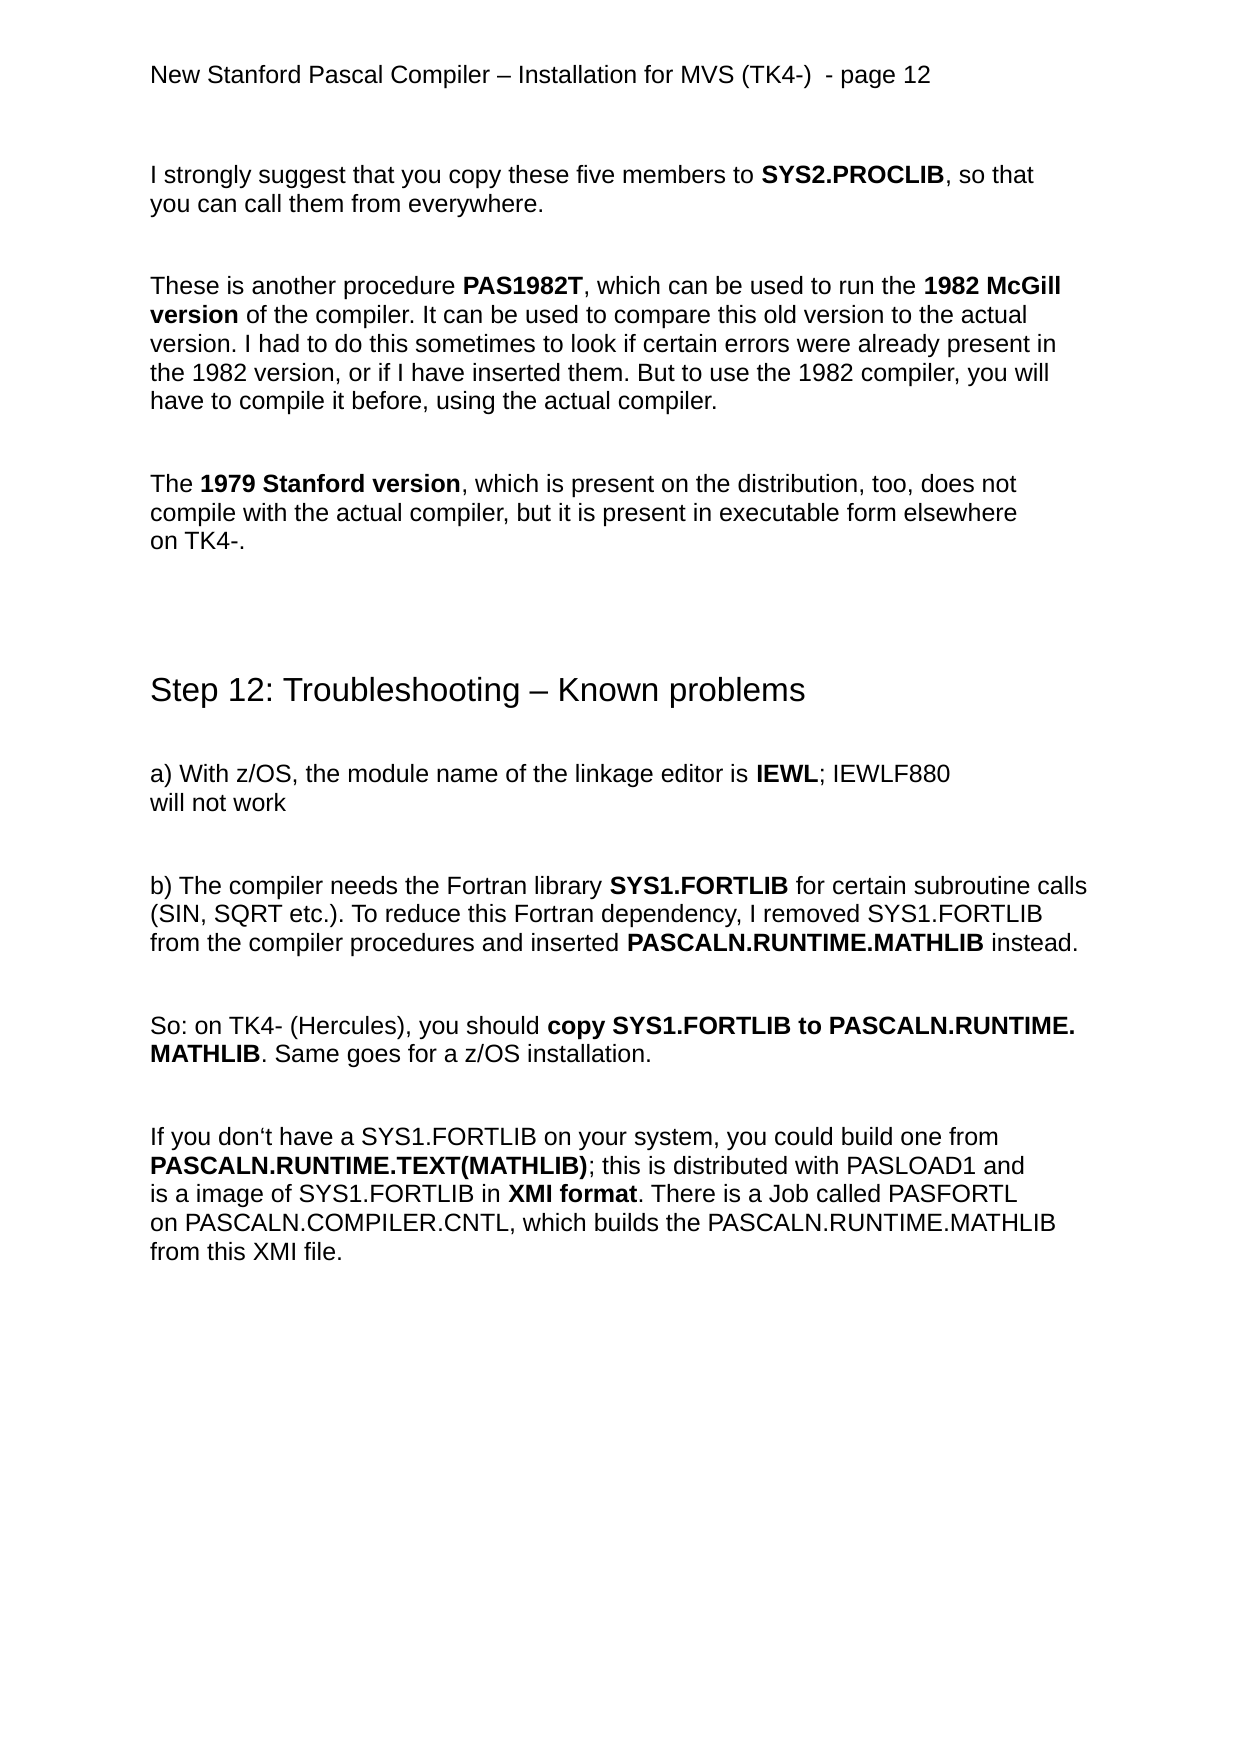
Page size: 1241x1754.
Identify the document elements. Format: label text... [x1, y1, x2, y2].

text If you don‘t have a SYS1.FORTLIB on your system, you could build one from PASCALN.RUNTIME.TEXT(MATHLIB); this is distributed with PASLOAD1 and is a image of SYS1.FORTLIB in XMI format. There is a Job called PASFORTL on PASCALN.COMPILER.CNTL, which builds the PASCALN.RUNTIME.MATHLIB from this XMI file. [150, 1122, 1090, 1266]
text The 1979 Stanford version, which is present on the distribution, too, does not compile with the actual compiler, but it is present in executable form elsewhere on TK4-. Step 12: Troubleshooting – Known problems [150, 469, 1090, 708]
text a) With z/OS, the module name of the linkage editor is IEWL; IEWLF880 will not work [150, 721, 1090, 817]
text These is another procedure PAS1982T, which can be used to run the 1982 McGill version of the compiler. It can be used to compare this old version to the actual version. I had to do this sometimes to look if certain errors were already present in the 1982 version, or if I have inserted them. But to use the 1982 compiler, you will have to compile it before, using the actual compiler. [150, 271, 1090, 415]
text b) The compiler needs the Fortran library SYS1.FORTLIB for certain subroutine calls (SIN, SQRT etc.). To reduce this Fortran dependency, I removed SYS1.FORTLIB from the compiler procedures and inserted PASCALN.RUNTIME.MATHLIB instead. [150, 871, 1090, 957]
text I strongly suggest that you copy these five members to SYS2.PROCLIB, so that you can call them from everywhere. [150, 160, 1090, 218]
text So: on TK4- (Hercules), you should copy SYS1.FORTLIB to PASCALN.RUNTIME. MATHLIB. Same goes for a z/OS installation. [150, 1011, 1090, 1068]
